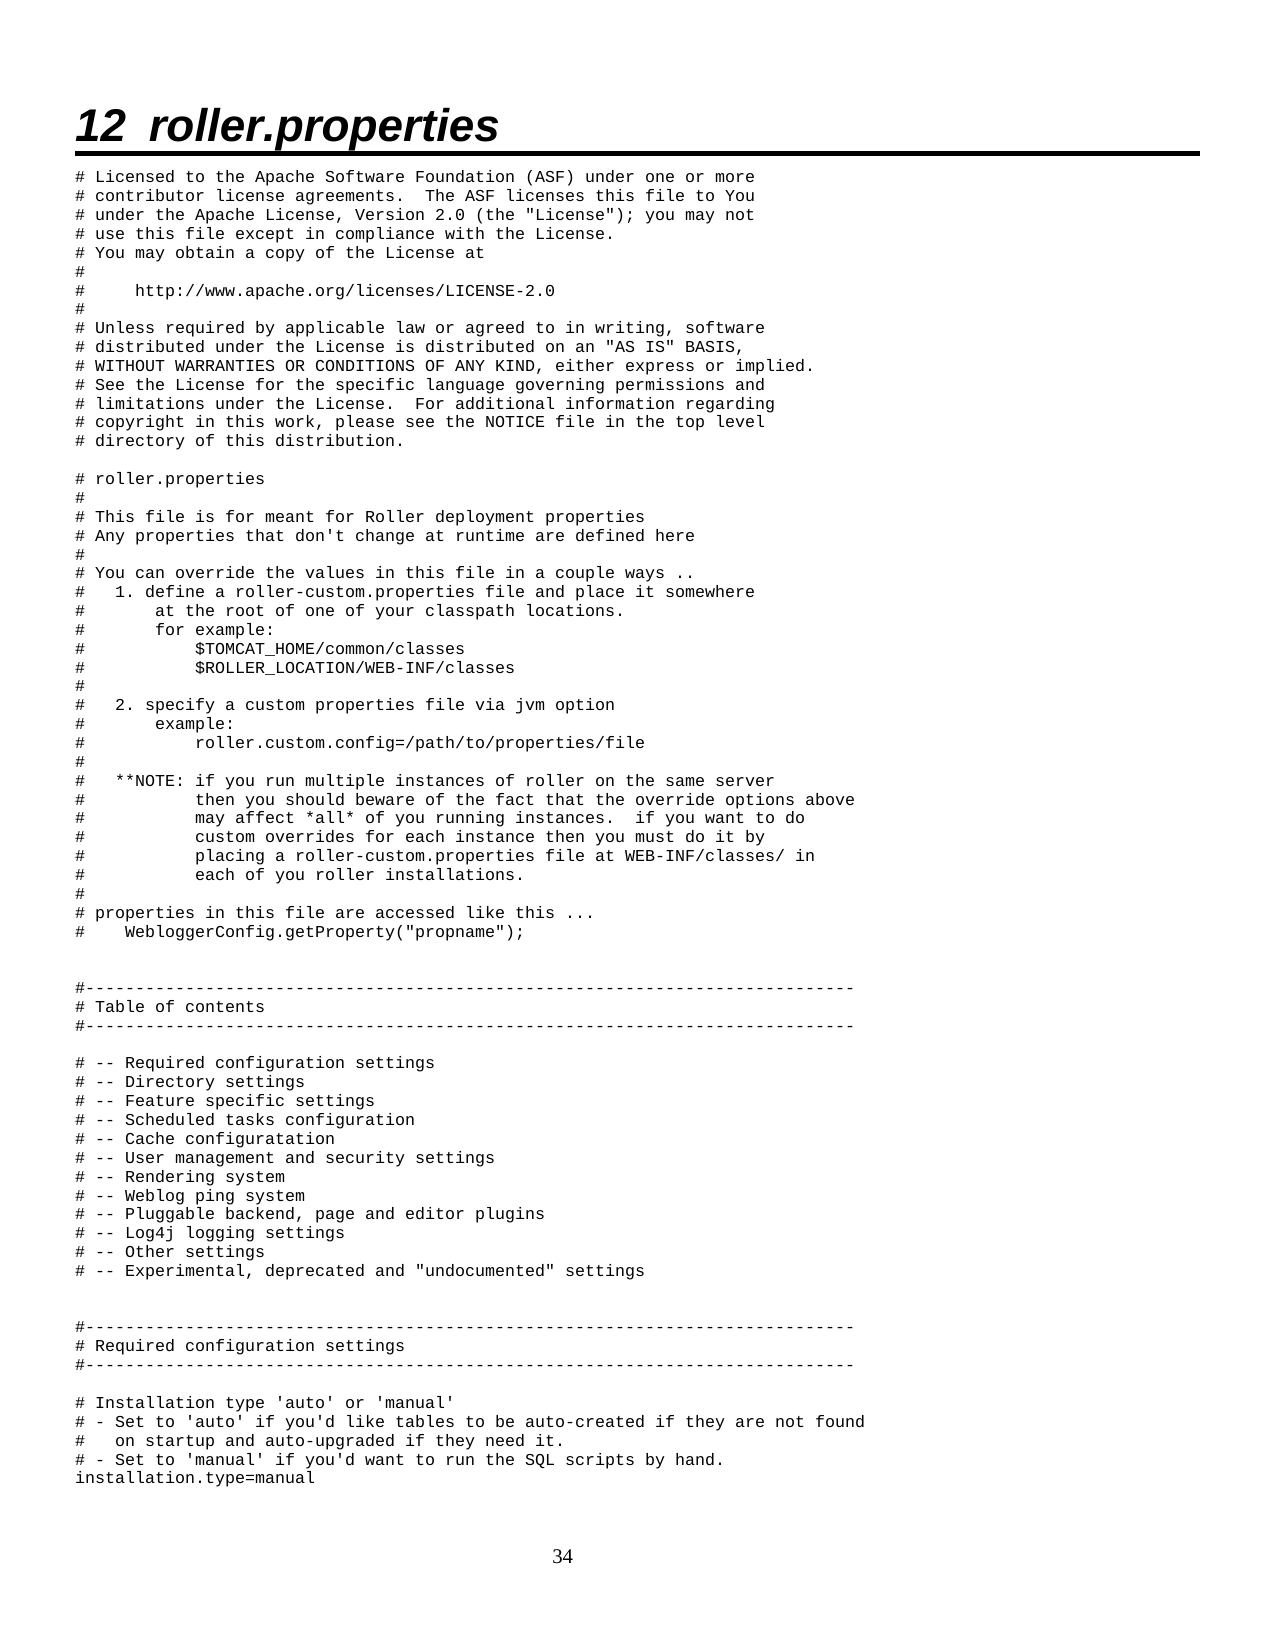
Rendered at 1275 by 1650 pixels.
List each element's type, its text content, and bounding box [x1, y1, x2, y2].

text # at the root of one of your classpath locations. [75, 603, 1200, 621]
text # roller.properties [75, 471, 1200, 489]
text #----------------------------------------------------------------------------- [75, 1357, 1200, 1376]
text # -- Rendering system [75, 1168, 1200, 1187]
text # custom overrides for each instance then you must do it by [75, 829, 1200, 848]
text # [75, 489, 1200, 508]
text # use this file except in compliance with the License. [75, 226, 1200, 244]
text # then you should beware of the fact that the override options above [75, 791, 1200, 810]
text # -- Directory settings [75, 1074, 1200, 1093]
text # -- Pluggable backend, page and editor plugins [75, 1206, 1200, 1225]
text # -- Feature specific settings [75, 1093, 1200, 1112]
text # -- Log4j logging settings [75, 1225, 1200, 1244]
text # directory of this distribution. [75, 433, 1200, 452]
text # WebloggerConfig.getProperty("propname"); [75, 923, 1200, 942]
text # roller.custom.config=/path/to/properties/file [75, 734, 1200, 753]
text # under the Apache License, Version 2.0 (the "License"); you may not [75, 207, 1200, 226]
text # -- Required configuration settings [75, 1055, 1200, 1074]
text # See the License for the specific language governing permissions and [75, 376, 1200, 395]
text # 2. specify a custom properties file via jvm option [75, 697, 1200, 716]
subtitle roller.properties [75, 100, 1200, 151]
text # $ROLLER_LOCATION/WEB-INF/classes [75, 659, 1200, 678]
text # [75, 263, 1200, 282]
text # each of you roller installations. [75, 867, 1200, 885]
text # - Set to 'auto' if you'd like tables to be auto-created if they are not found [75, 1413, 1200, 1432]
text # -- Experimental, deprecated and "undocumented" settings [75, 1262, 1200, 1281]
text #----------------------------------------------------------------------------- [75, 1017, 1200, 1036]
text # Required configuration settings [75, 1338, 1200, 1357]
text # WITHOUT WARRANTIES OR CONDITIONS OF ANY KIND, either express or implied. [75, 357, 1200, 376]
text # for example: [75, 621, 1200, 640]
text # copyright in this work, please see the NOTICE file in the top level [75, 414, 1200, 433]
text # may affect *all* of you running instances. if you want to do [75, 810, 1200, 829]
text # on startup and auto-upgraded if they need it. [75, 1432, 1200, 1451]
text # -- Weblog ping system [75, 1187, 1200, 1206]
text # This file is for meant for Roller deployment properties [75, 508, 1200, 527]
text # http://www.apache.org/licenses/LICENSE-2.0 [75, 282, 1200, 301]
text # You can override the values in this file in a couple ways .. [75, 565, 1200, 584]
text # Table of contents [75, 998, 1200, 1017]
text installation.type=manual [75, 1470, 1200, 1489]
text # **NOTE: if you run multiple instances of roller on the same server [75, 772, 1200, 791]
text # 1. define a roller-custom.properties file and place it somewhere [75, 584, 1200, 603]
text #----------------------------------------------------------------------------- [75, 1319, 1200, 1338]
text # Unless required by applicable law or agreed to in writing, software [75, 320, 1200, 339]
text # limitations under the License. For additional information regarding [75, 395, 1200, 414]
text # Licensed to the Apache Software Foundation (ASF) under one or more [75, 169, 1200, 188]
text # placing a roller-custom.properties file at WEB-INF/classes/ in [75, 848, 1200, 867]
text # Installation type 'auto' or 'manual' [75, 1394, 1200, 1413]
text # distributed under the License is distributed on an "AS IS" BASIS, [75, 339, 1200, 357]
text # You may obtain a copy of the License at [75, 244, 1200, 263]
text # [75, 301, 1200, 320]
text # Any properties that don't change at runtime are defined here [75, 527, 1200, 546]
text # [75, 546, 1200, 565]
text # [75, 885, 1200, 904]
text # [75, 678, 1200, 697]
text # [75, 753, 1200, 772]
text # example: [75, 716, 1200, 734]
text # - Set to 'manual' if you'd want to run the SQL scripts by hand. [75, 1451, 1200, 1470]
text # contributor license agreements. The ASF licenses this file to You [75, 188, 1200, 207]
text # -- Scheduled tasks configuration [75, 1112, 1200, 1131]
text # -- Other settings [75, 1244, 1200, 1262]
text # -- Cache configuratation [75, 1131, 1200, 1149]
text # $TOMCAT_HOME/common/classes [75, 640, 1200, 659]
text # properties in this file are accessed like this ... [75, 904, 1200, 923]
text #----------------------------------------------------------------------------- [75, 980, 1200, 998]
text # -- User management and security settings [75, 1149, 1200, 1168]
